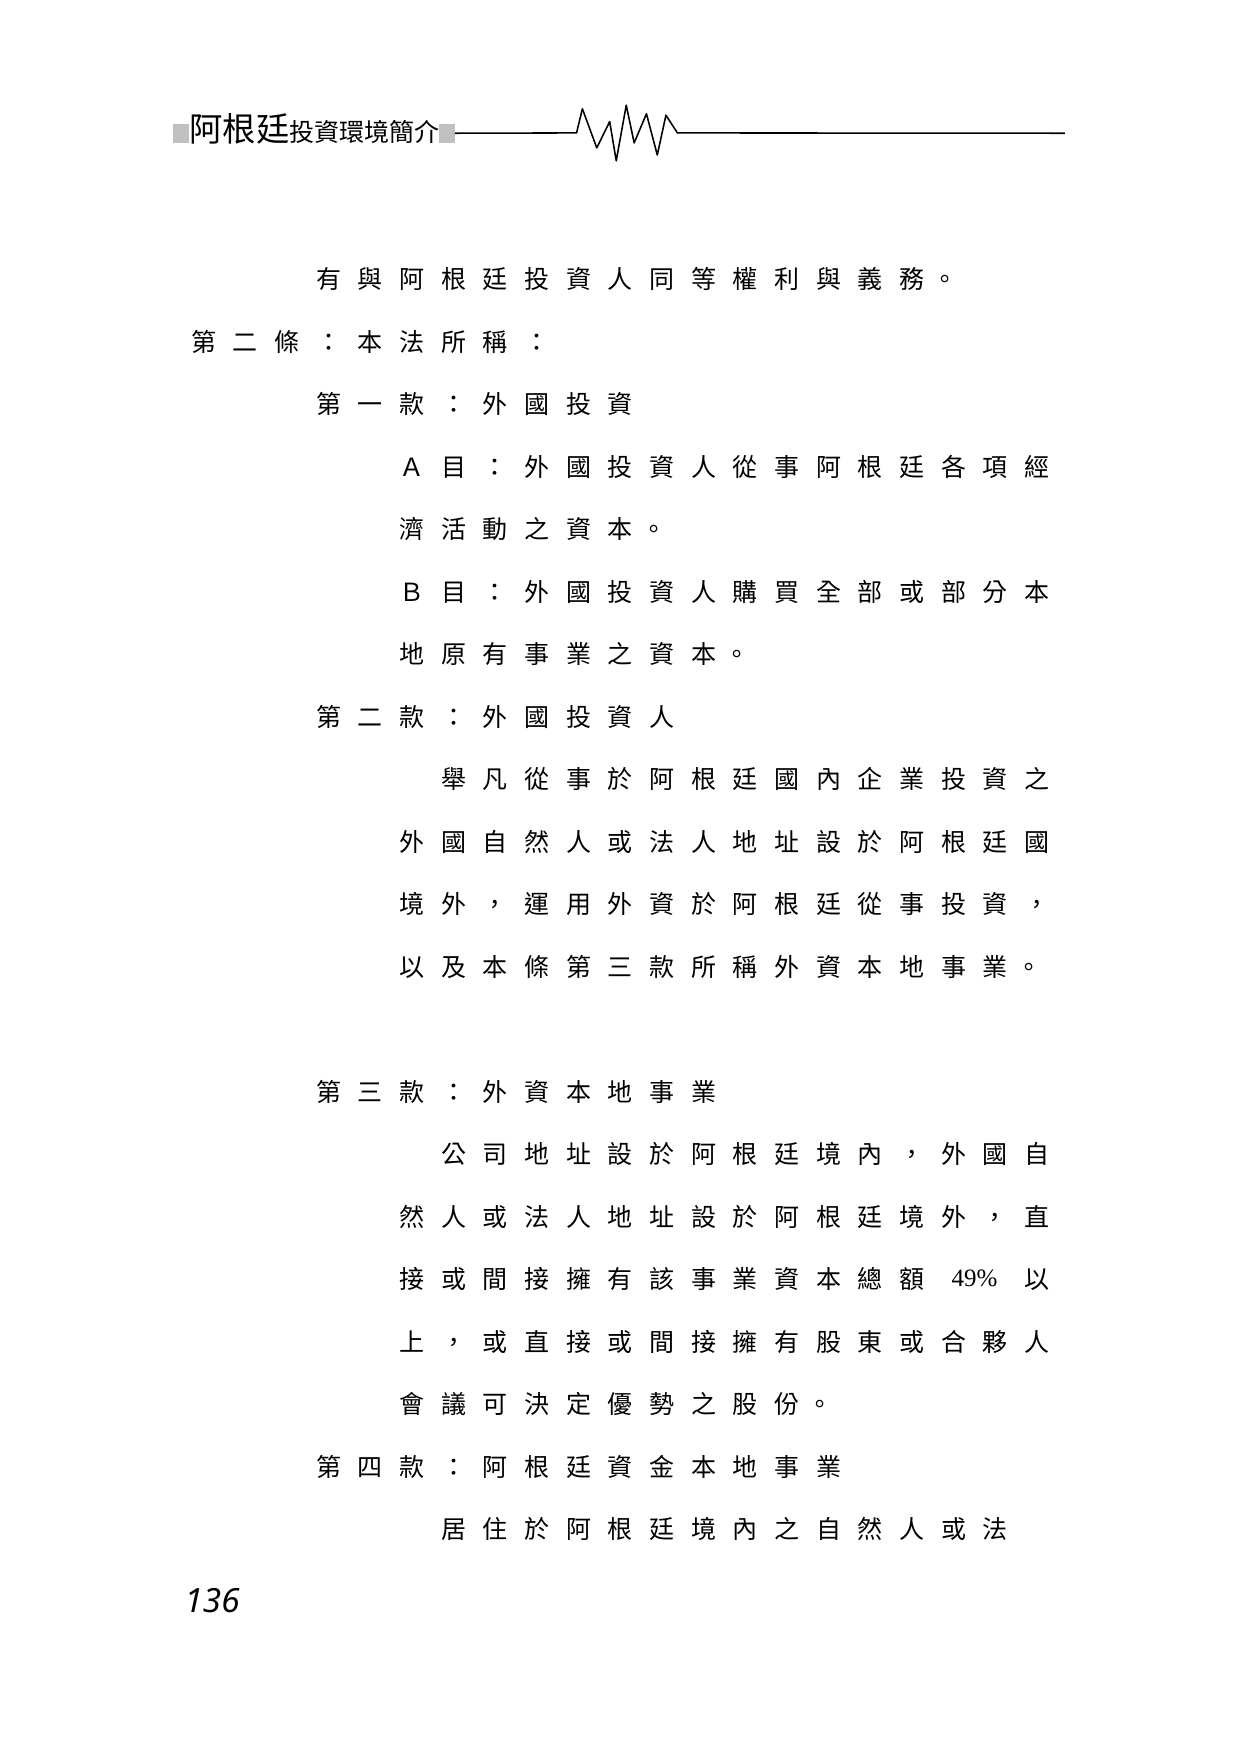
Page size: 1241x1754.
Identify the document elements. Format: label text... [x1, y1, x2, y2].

text 第二款：外國投資人 [281, 674, 1058, 736]
text 公司地址設於阿根廷境內，外國自然人或法人地址設於阿根廷境外，直接或間接擁有該事業資本總額49%以上，或直接或間接擁有股東或合夥人會議可決定優勢之股份。 [379, 1111, 1058, 1424]
text 第一款：外國投資 [281, 361, 1058, 424]
text 居住於阿根廷境內之自然人或法 [379, 1486, 1058, 1549]
text 第四款：阿根廷資金本地事業 [281, 1424, 1058, 1486]
text Ｂ目：外國投資人購買全部或部分本地原有事業之資本。 [379, 549, 1058, 674]
text 有與阿根廷投資人同等權利與義務。 [183, 236, 1058, 299]
text 第二條：本法所稱： [183, 299, 1058, 361]
text 第三款：外資本地事業 [281, 1049, 1058, 1111]
text Ａ目：外國投資人從事阿根廷各項經濟活動之資本。 [379, 424, 1058, 549]
text 舉凡從事於阿根廷國內企業投資之外國自然人或法人地址設於阿根廷國境外，運用外資於阿根廷從事投資，以及本條第三款所稱外資本地事業。 [379, 736, 1058, 986]
